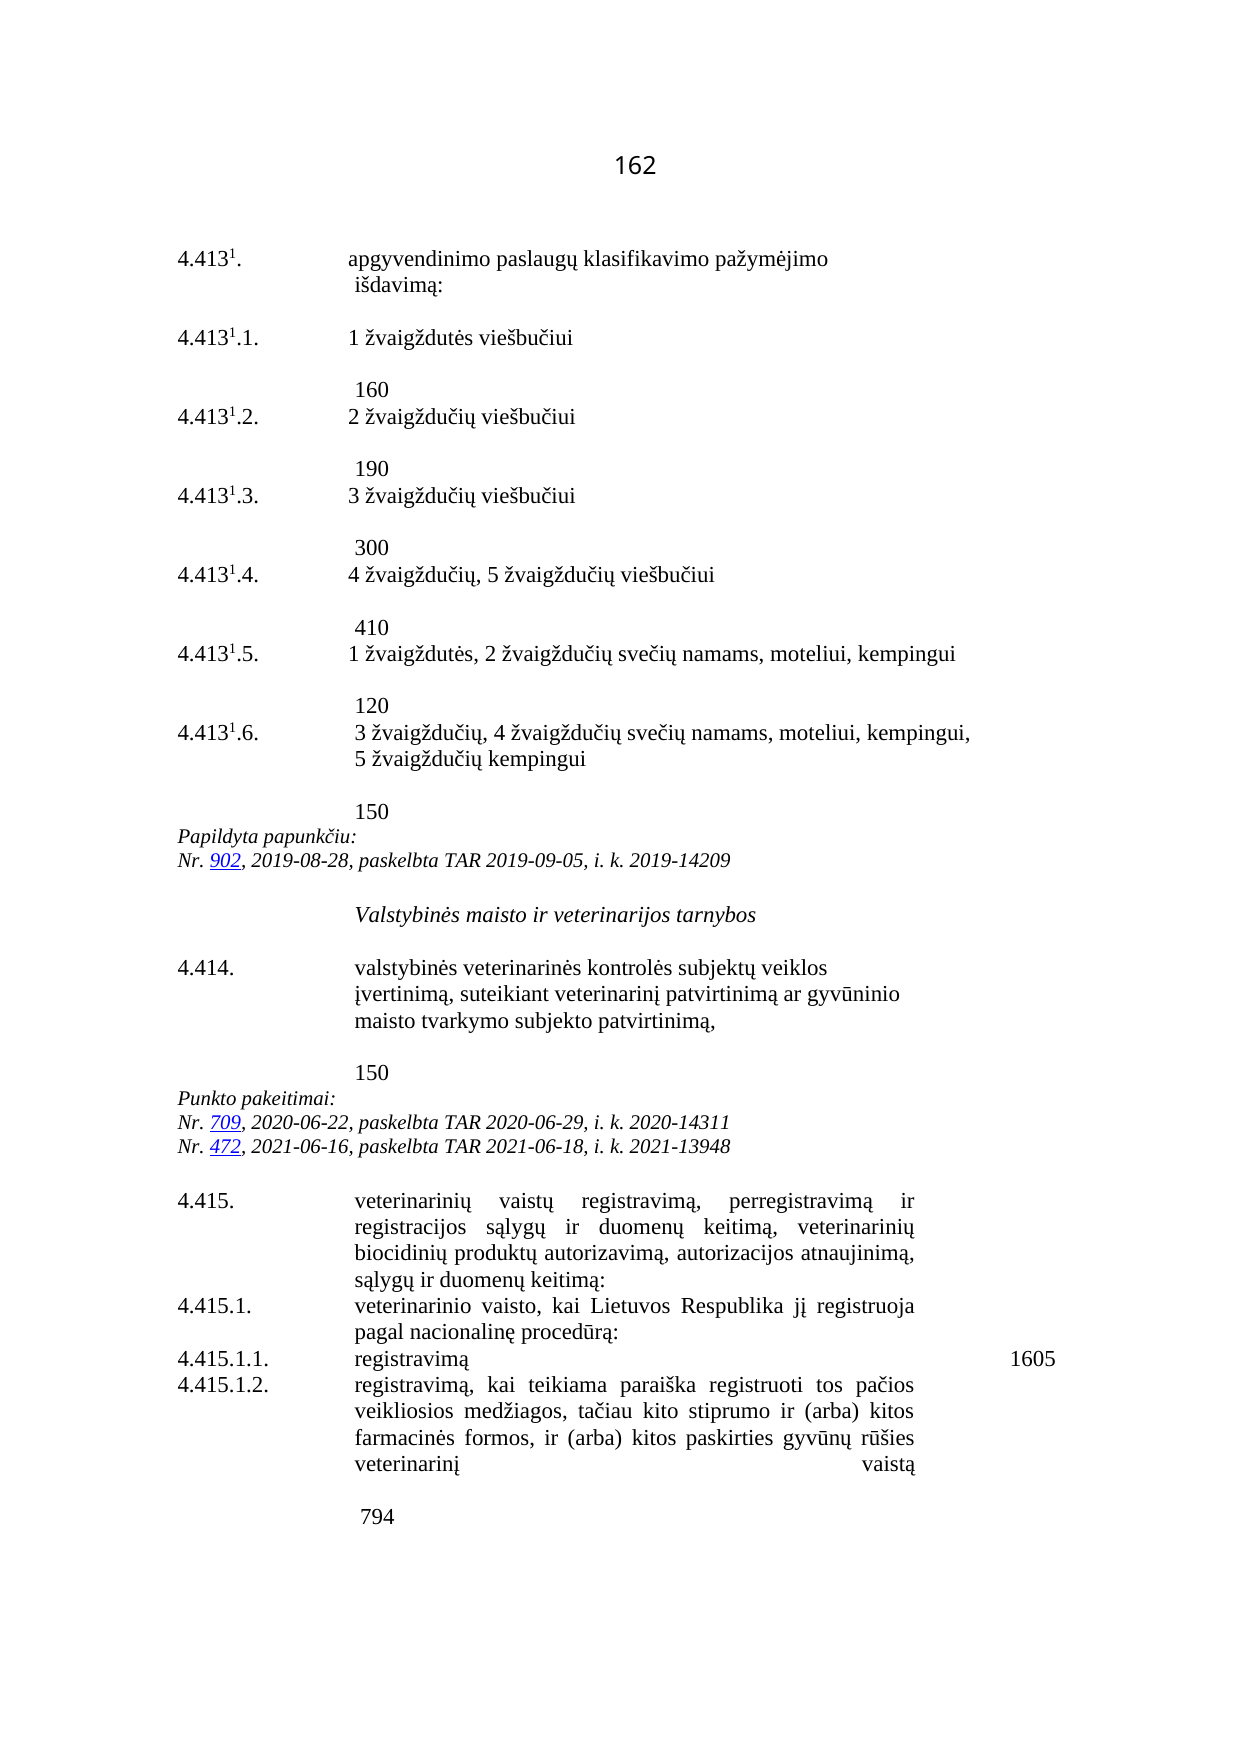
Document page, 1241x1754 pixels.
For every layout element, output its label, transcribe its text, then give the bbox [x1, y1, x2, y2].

text 4.415.1. veterinarinio vaisto, kai Lietuvos Respublika jį registruoja pagal nacionalinę procedūrą: [177, 1292, 915, 1345]
text 4.415.1.2. registravimą, kai teikiama paraiška registruoti tos pačios veikliosios medžiagos, tačiau kito stiprumo ir (arba) kitos farmacinės formos, ir (arba) kitos paskirties gyvūnų rūšies veterinarinį vaistą 794 [177, 1371, 915, 1529]
text Nr. 709, 2020-06-22, paskelbta TAR 2020-06-29, i. k. 2020-14311 [177, 1110, 1092, 1134]
text Nr. 902, 2019-08-28, paskelbta TAR 2019-09-05, i. k. 2019-14209 [177, 848, 1092, 872]
text Valstybinės maisto ir veterinarijos tarnybos [354, 901, 945, 954]
text 4.4131.1. 1 žvaigždutės viešbučiui 160 [177, 324, 915, 403]
text 4.415. veterinarinių vaistų registravimą, perregistravimą ir registracijos sąlygų ir duomenų keitimą, veterinarinių biocidinių produktų autorizavimą, autorizacijos atnaujinimą, sąlygų ir duomenų keitimą: [177, 1187, 915, 1292]
text Nr. 472, 2021-06-16, paskelbta TAR 2021-06-18, i. k. 2021-13948 [177, 1134, 1092, 1158]
text 4.4131.6. 3 žvaigždučių, 4 žvaigždučių svečių namams, moteliui, kempingui, 5 žvaigždučių kempingui 150 [177, 719, 1004, 824]
text 4.4131. apgyvendinimo paslaugų klasifikavimo pažymėjimo išdavimą: [177, 244, 915, 324]
text 4.414. valstybinės veterinarinės kontrolės subjektų veiklos įvertinimą, suteikiant veterinarinį patvirtinimą ar gyvūninio maisto tvarkymo subjekto patvirtinimą, 150 [177, 954, 915, 1086]
text 4.4131.2. 2 žvaigždučių viešbučiui 190 [177, 403, 915, 482]
text 4.4131.5. 1 žvaigždutės, 2 žvaigždučių svečių namams, moteliui, kempingui 120 [177, 640, 1004, 719]
text 4.415.1.1. registravimą 1605 [177, 1345, 1093, 1371]
text Papildyta papunkčiu: [177, 824, 1092, 848]
text 4.4131.3. 3 žvaigždučių viešbučiui 300 [177, 482, 915, 561]
text 4.4131.4. 4 žvaigždučių, 5 žvaigždučių viešbučiui 410 [177, 561, 915, 640]
text Punkto pakeitimai: [177, 1086, 1092, 1110]
